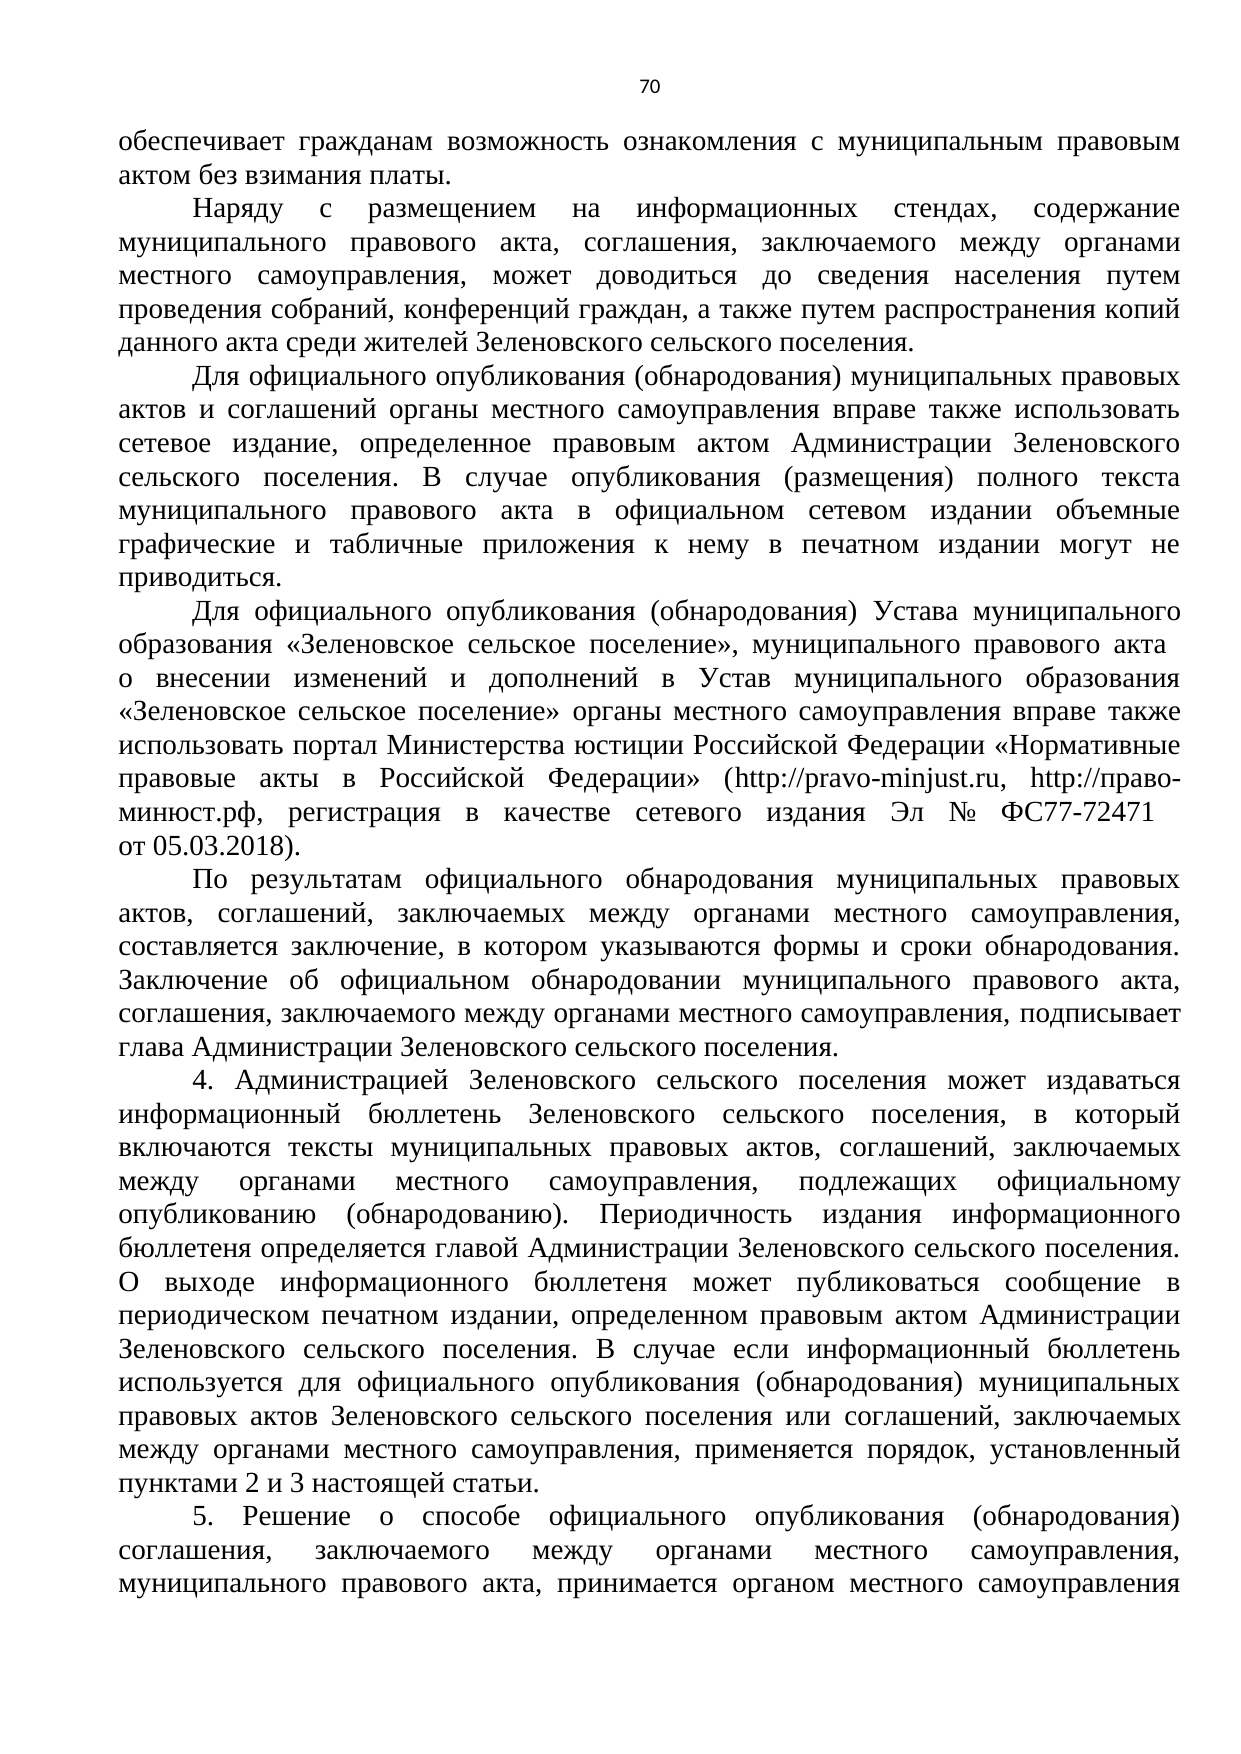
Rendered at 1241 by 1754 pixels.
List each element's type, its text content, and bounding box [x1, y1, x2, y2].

text Для официального опубликования (обнародования) Устава муниципального образования «Зеленовское сельское поселение», муниципального правового акта о внесении изменений и дополнений в Устав муниципального образования «Зеленовское сельское поселение» органы местного самоуправления вправе также использовать портал Министерства юстиции Российской Федерации «Нормативные правовые акты в Российской Федерации» (http://pravo-minjust.ru, http://право-минюст.рф, регистрация в качестве сетевого издания Эл № ФС77-72471 от 05.03.2018). [118, 593, 1181, 861]
text 5. Решение о способе официального опубликования (обнародования) соглашения, заключаемого между органами местного самоуправления, муниципального правового акта, принимается органом местного самоуправления [118, 1498, 1181, 1599]
text обеспечивает гражданам возможность ознакомления с муниципальным правовым актом без взимания платы. [118, 123, 1181, 190]
text Для официального опубликования (обнародования) муниципальных правовых актов и соглашений органы местного самоуправления вправе также использовать сетевое издание, определенное правовым актом Администрации Зеленовского сельского поселения. В случае опубликования (размещения) полного текста муниципального правового акта в официальном сетевом издании объемные графические и табличные приложения к нему в печатном издании могут не приводиться. [118, 358, 1181, 593]
text Наряду с размещением на информационных стендах, содержание муниципального правового акта, соглашения, заключаемого между органами местного самоуправления, может доводиться до сведения населения путем проведения собраний, конференций граждан, а также путем распространения копий данного акта среди жителей Зеленовского сельского поселения. [118, 190, 1181, 358]
text 4. Администрацией Зеленовского сельского поселения может издаваться информационный бюллетень Зеленовского сельского поселения, в который включаются тексты муниципальных правовых актов, соглашений, заключаемых между органами местного самоуправления, подлежащих официальному опубликованию (обнародованию). Периодичность издания информационного бюллетеня определяется главой Администрации Зеленовского сельского поселения. О выходе информационного бюллетеня может публиковаться сообщение в периодическом печатном издании, определенном правовым актом Администрации Зеленовского сельского поселения. В случае если информационный бюллетень используется для официального опубликования (обнародования) муниципальных правовых актов Зеленовского сельского поселения или соглашений, заключаемых между органами местного самоуправления, применяется порядок, установленный пунктами 2 и 3 настоящей статьи. [118, 1062, 1181, 1498]
text По результатам официального обнародования муниципальных правовых актов, соглашений, заключаемых между органами местного самоуправления, составляется заключение, в котором указываются формы и сроки обнародования. Заключение об официальном обнародовании муниципального правового акта, соглашения, заключаемого между органами местного самоуправления, подписывает глава Администрации Зеленовского сельского поселения. [118, 861, 1181, 1062]
